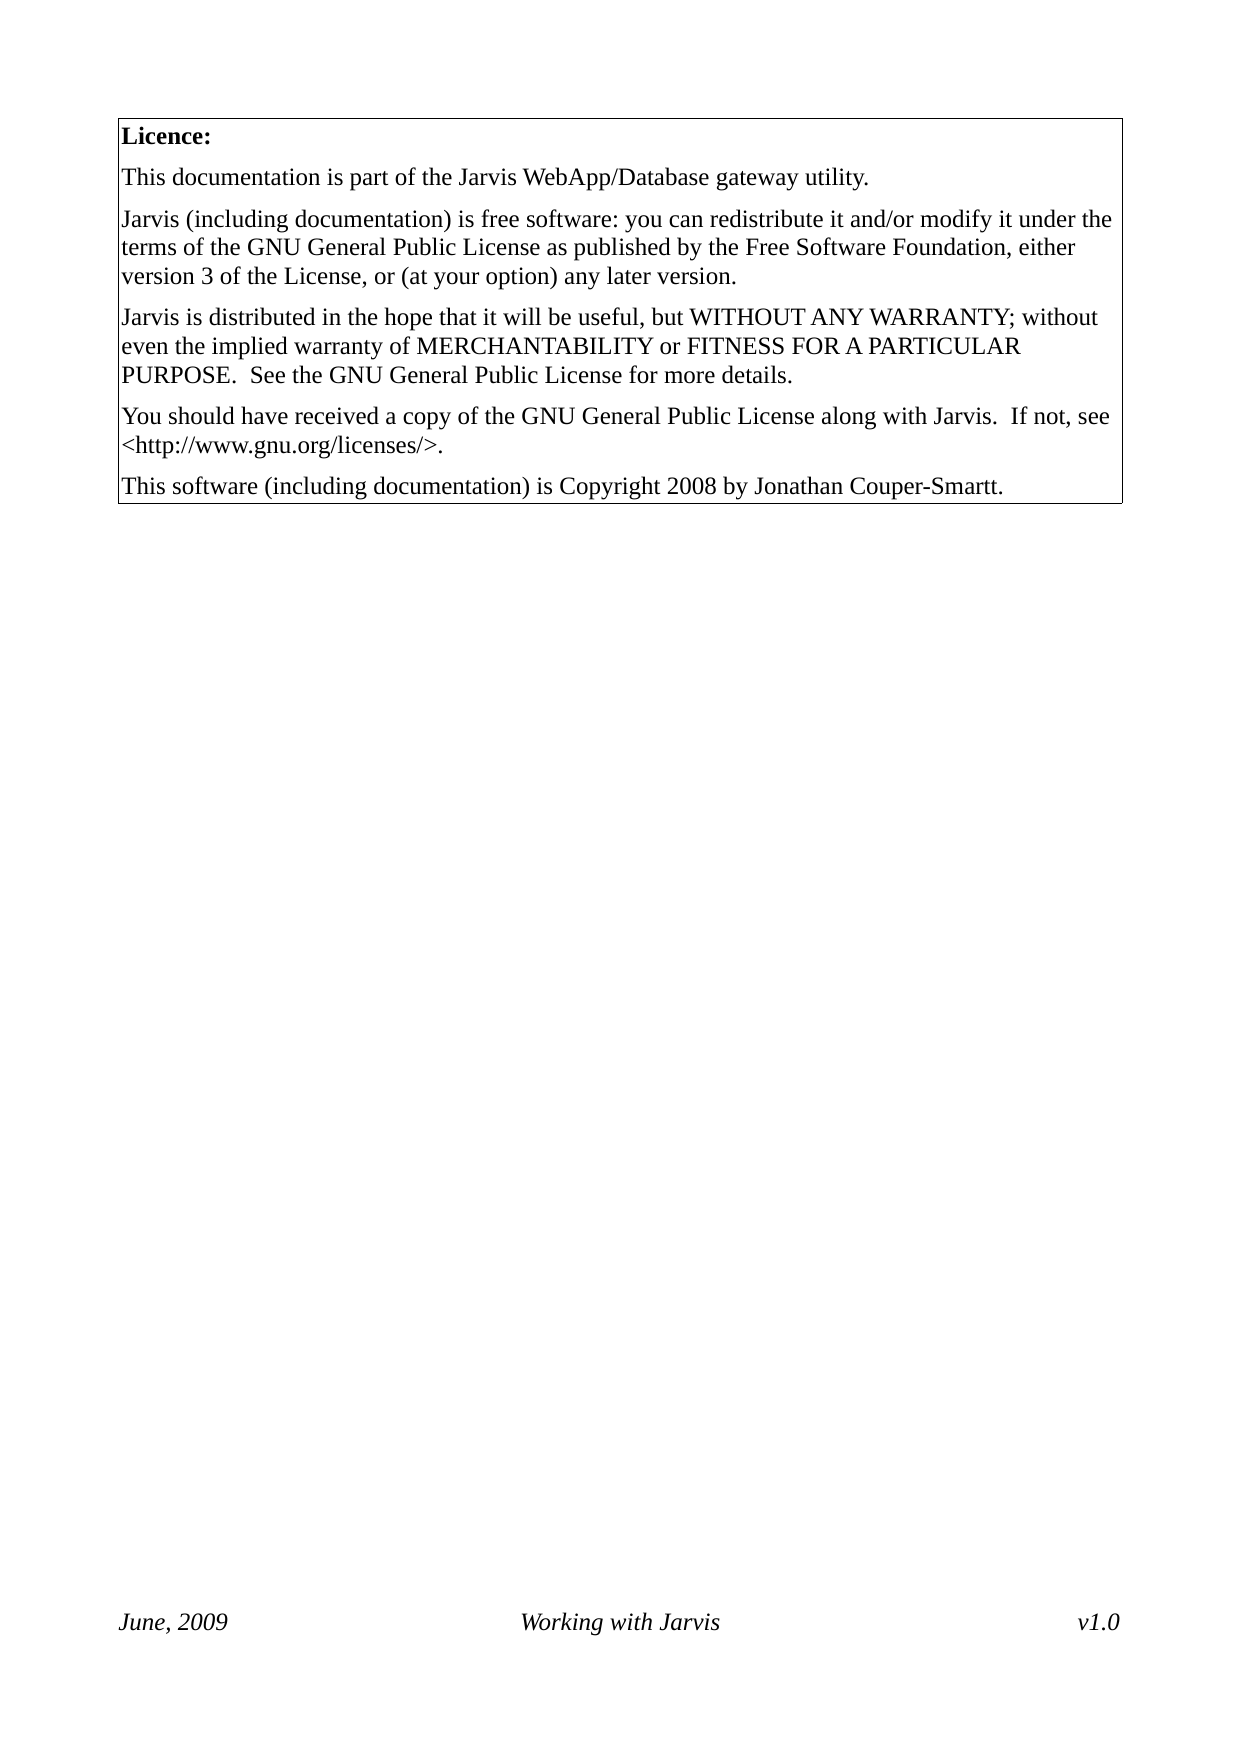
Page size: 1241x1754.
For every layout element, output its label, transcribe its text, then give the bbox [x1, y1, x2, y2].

text This software (including documentation) is Copyright 2008 by Jonathan Couper-Smartt. [119, 468, 1122, 503]
text This documentation is part of the Jarvis WebApp/Database gateway utility. [119, 159, 1122, 191]
text Licence: [119, 119, 1122, 150]
text Jarvis is distributed in the hope that it will be useful, but WITHOUT ANY WARRANTY; without even the implied warranty of MERCHANTABILITY or FITNESS FOR A PARTICULAR PURPOSE. See the GNU General Public License for more details. [119, 299, 1122, 389]
text Jarvis (including documentation) is free software: you can redistribute it and/or modify it under the terms of the GNU General Public License as published by the Free Software Foundation, either version 3 of the License, or (at your option) any later version. [119, 201, 1122, 290]
text You should have received a copy of the GNU General Public License along with Jarvis. If not, see <http://www.gnu.org/licenses/>. [119, 398, 1122, 459]
